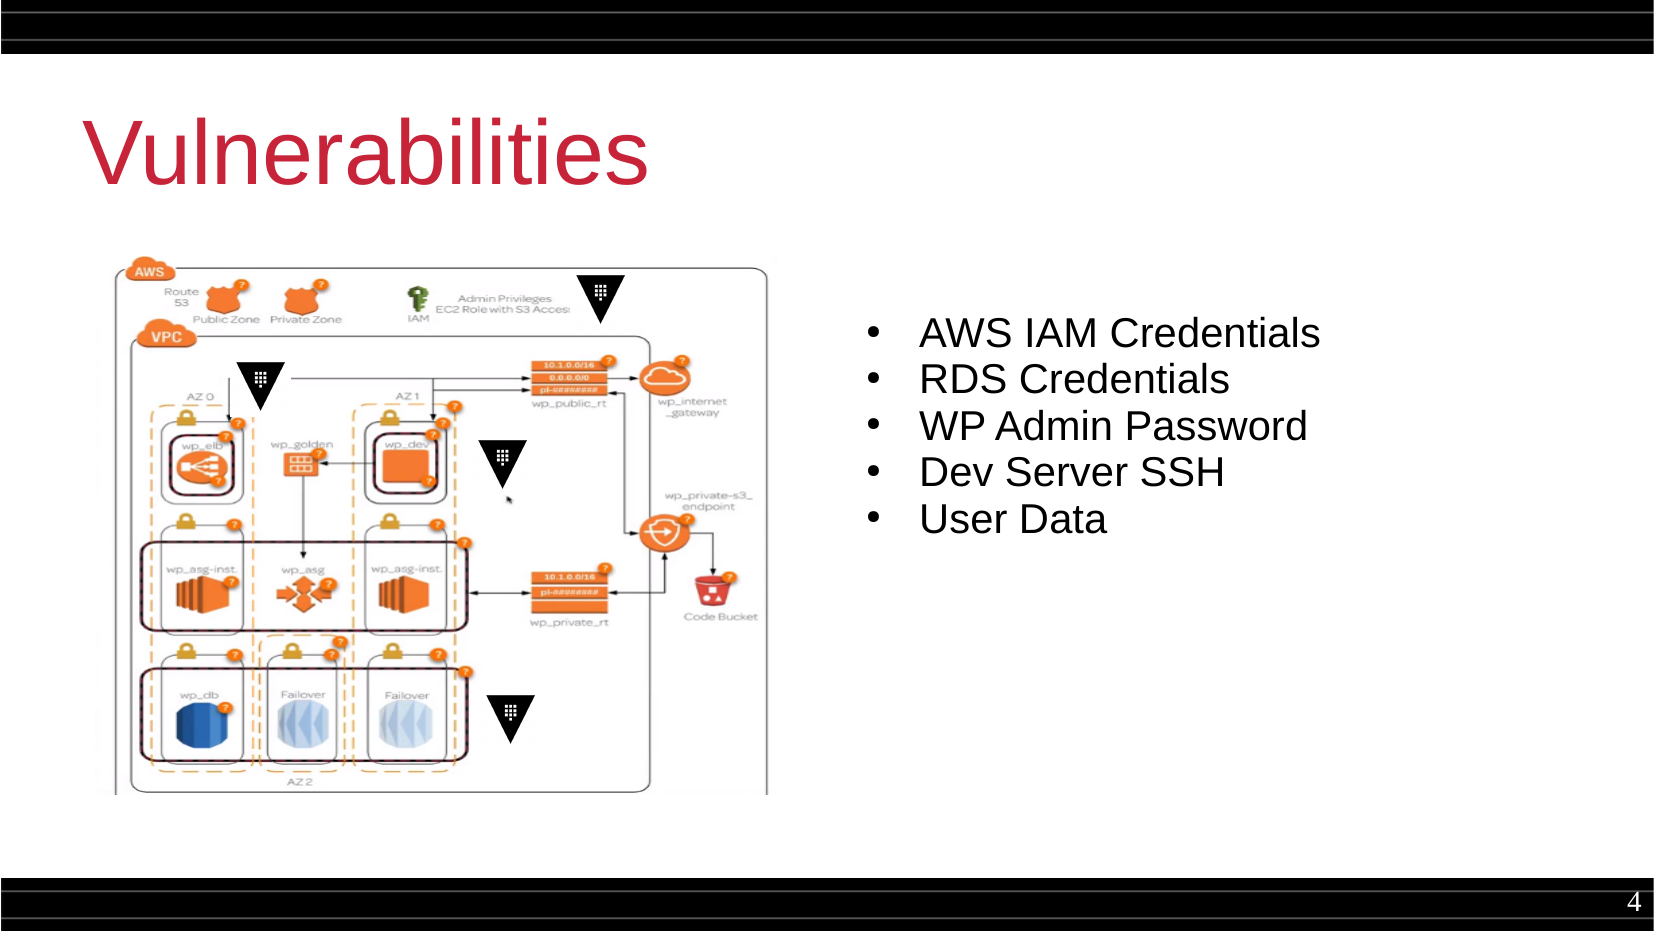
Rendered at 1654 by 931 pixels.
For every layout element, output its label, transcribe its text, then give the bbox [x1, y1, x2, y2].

picture [95, 255, 777, 796]
title Vulnerabilities [82, 75, 1571, 231]
list AWS IAM Credentials RDS Credentials WP Admin Password Dev Server SSH User Data [833, 255, 1594, 682]
picture [1, 878, 1654, 931]
picture [1, 0, 1654, 54]
